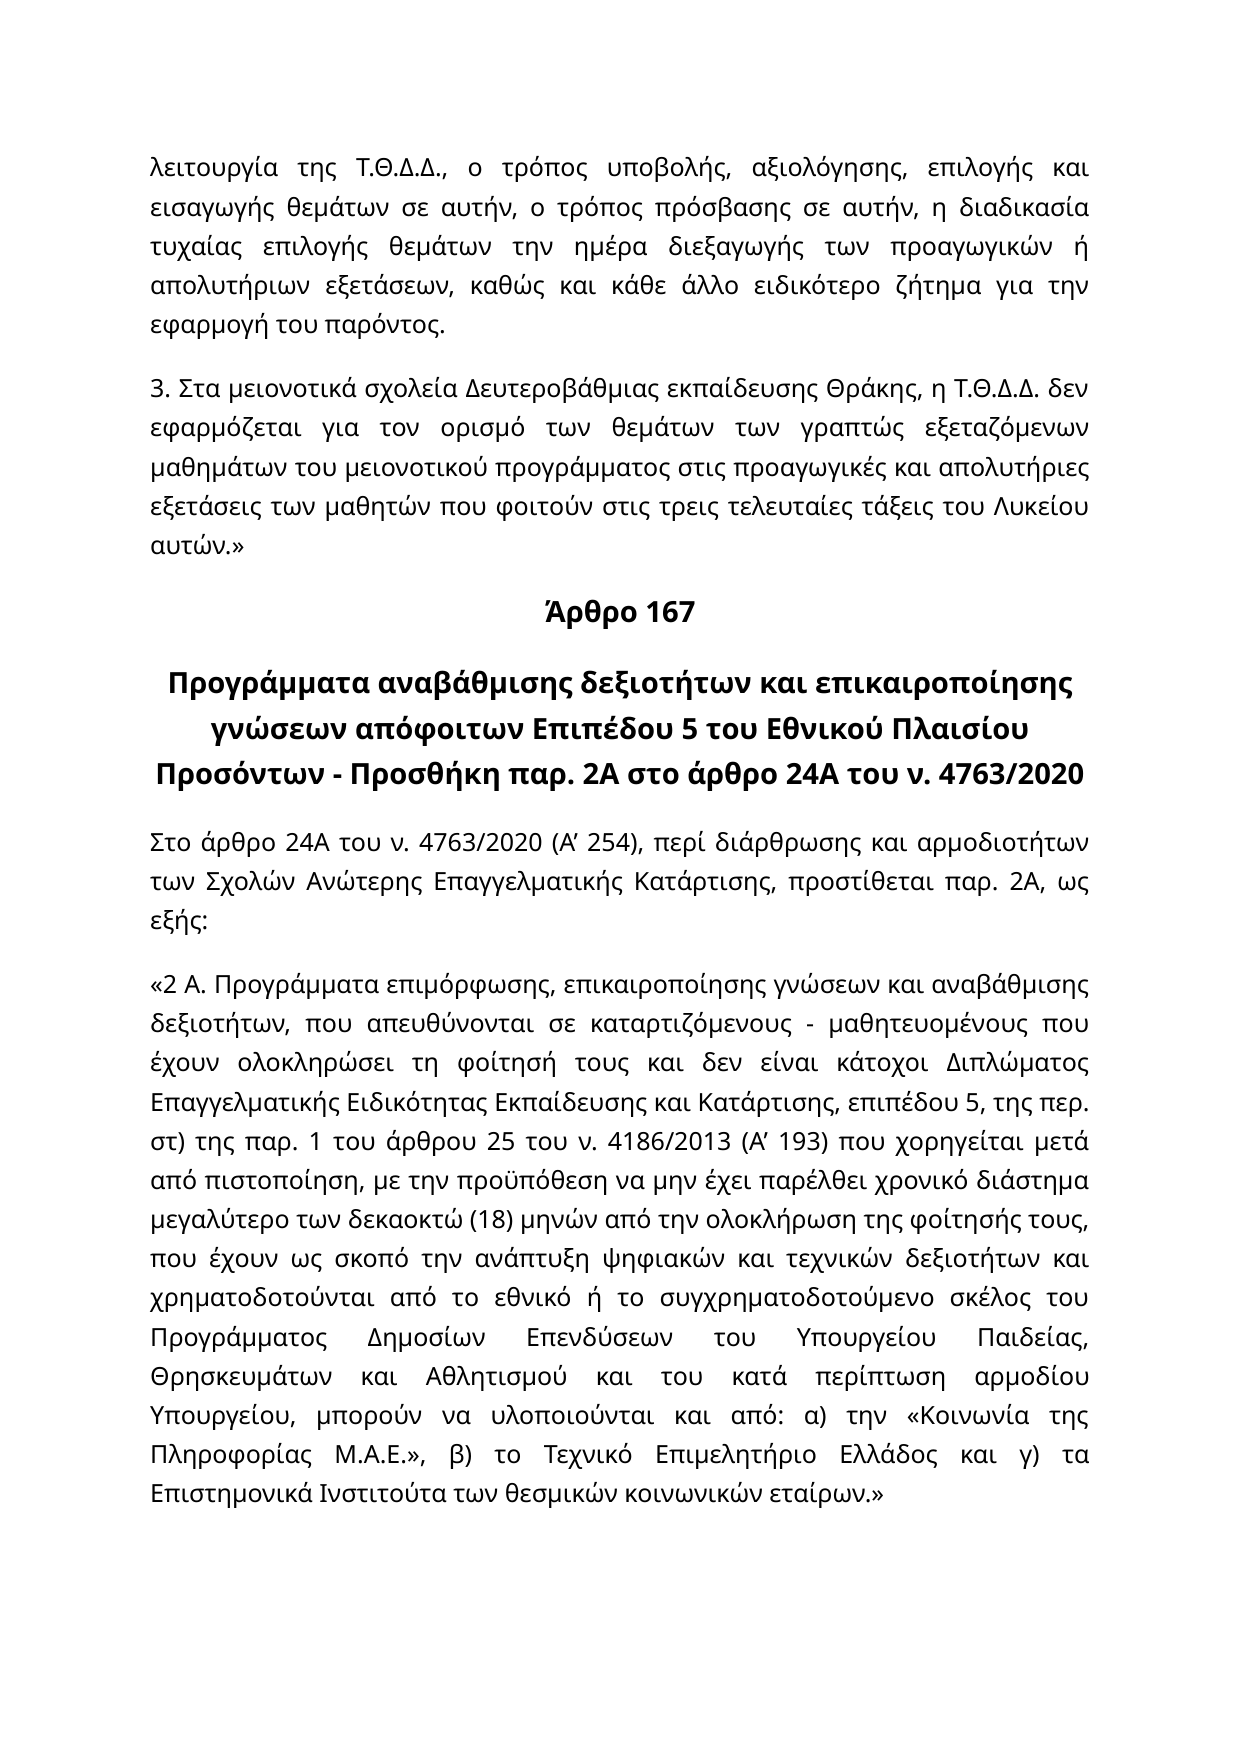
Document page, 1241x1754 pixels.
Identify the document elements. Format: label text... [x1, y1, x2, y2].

text «2 Α. Προγράμματα επιμόρφωσης, επικαιροποίησης γνώσεων και αναβάθμισης δεξιοτήτων, που απευθύνονται σε καταρτιζόμενους - μαθητευομένους που έχουν ολοκληρώσει τη φοίτησή τους και δεν είναι κάτοχοι Διπλώματος Επαγγελματικής Ειδικότητας Εκπαίδευσης και Κατάρτισης, επιπέδου 5, της περ. στ) της παρ. 1 του άρθρου 25 του ν. 4186/2013 (Α’ 193) που χορηγείται μετά από πιστοποίηση, με την προϋπόθεση να μην έχει παρέλθει χρονικό διάστημα μεγαλύτερο των δεκαοκτώ (18) μηνών από την ολοκλήρωση της φοίτησής τους, που έχουν ως σκοπό την ανάπτυξη ψηφιακών και τεχνικών δεξιοτήτων και χρηματοδοτούνται από το εθνικό ή το συγχρηματοδοτούμενο σκέλος του Προγράμματος Δημοσίων Επενδύσεων του Υπουργείου Παιδείας, Θρησκευμάτων και Αθλητισμού και του κατά περίπτωση αρμοδίου Υπουργείου, μπορούν να υλοποιούνται και από: α) την «Κοινωνία της Πληροφορίας Μ.Α.Ε.», β) το Τεχνικό Επιμελητήριο Ελλάδος και γ) τα Επιστημονικά Ινστιτούτα των θεσμικών κοινωνικών εταίρων.» [150, 967, 1090, 1510]
text 3. Στα μειονοτικά σχολεία Δευτεροβάθμιας εκπαίδευσης Θράκης, η Τ.Θ.Δ.Δ. δεν εφαρμόζεται για τον ορισμό των θεμάτων των γραπτώς εξεταζόμενων μαθημάτων του μειονοτικού προγράμματος στις προαγωγικές και απολυτήριες εξετάσεις των μαθητών που φοιτούν στις τρεις τελευταίες τάξεις του Λυκείου αυτών.» [150, 371, 1090, 562]
text λειτουργία της Τ.Θ.Δ.Δ., ο τρόπος υποβολής, αξιολόγησης, επιλογής και εισαγωγής θεμάτων σε αυτήν, ο τρόπος πρόσβασης σε αυτήν, η διαδικασία τυχαίας επιλογής θεμάτων την ημέρα διεξαγωγής των προαγωγικών ή απολυτήριων εξετάσεων, καθώς και κάθε άλλο ειδικότερο ζήτημα για την εφαρμογή του παρόντος. [150, 150, 1090, 341]
subtitle Προγράμματα αναβάθμισης δεξιοτήτων και επικαιροποίησης γνώσεων απόφοιτων Επιπέδου 5 του Εθνικού Πλαισίου Προσόντων - Προσθήκη παρ. 2Α στο άρθρο 24Α του ν. 4763/2020 [150, 662, 1090, 793]
subtitle Άρθρο 167 [150, 592, 1090, 631]
text Στο άρθρο 24Α του ν. 4763/2020 (Α’ 254), περί διάρθρωσης και αρμοδιοτήτων των Σχολών Ανώτερης Επαγγελματικής Κατάρτισης, προστίθεται παρ. 2Α, ως εξής: [150, 824, 1090, 937]
